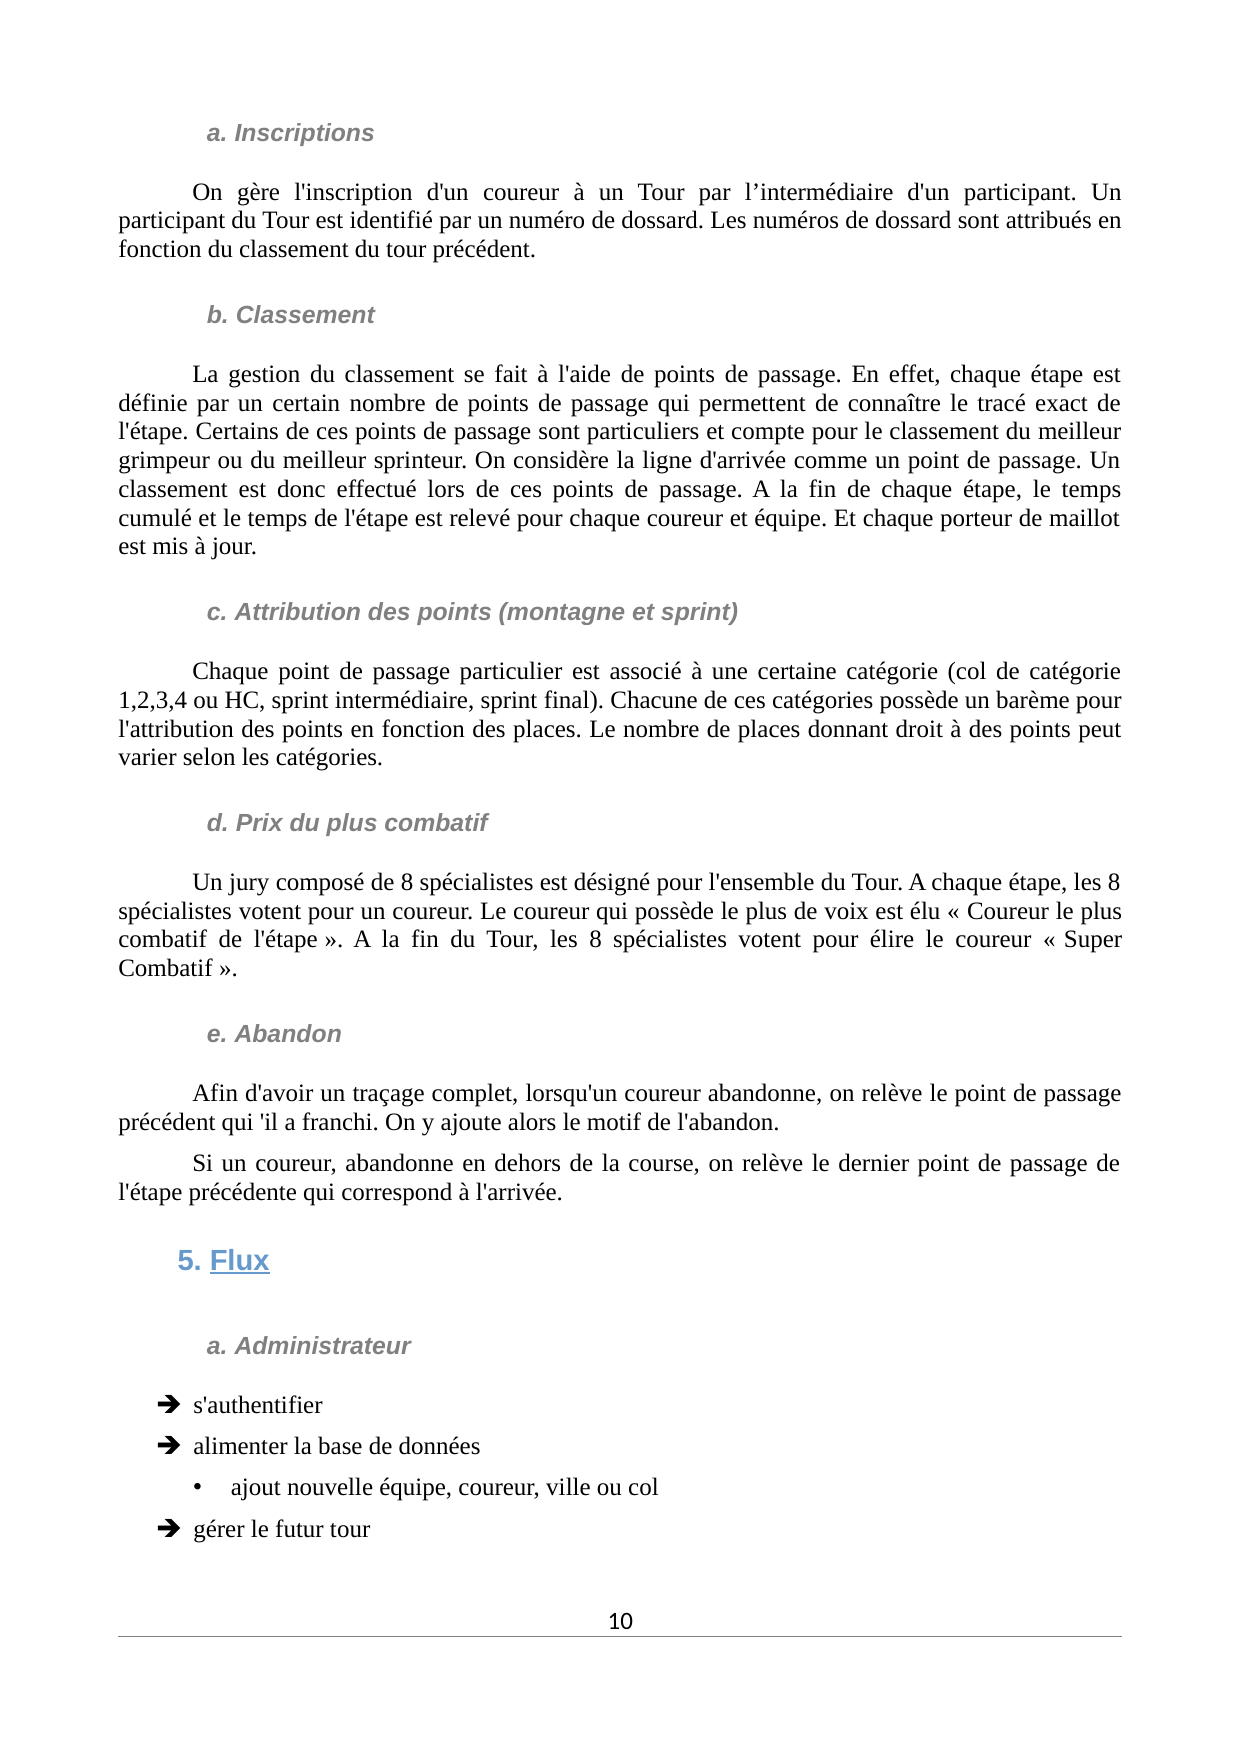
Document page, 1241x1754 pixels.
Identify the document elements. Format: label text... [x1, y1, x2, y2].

list s'authentifier [156, 1390, 1122, 1419]
text Si un coureur, abandonne en dehors de la course, on relève le dernier point de passage de l'étape précédente qui correspond à l'arrivée. [118, 1148, 1122, 1206]
subtitle Inscriptions [207, 118, 1122, 147]
text Un jury composé de 8 spécialistes est désigné pour l'ensemble du Tour. A chaque étape, les 8 spécialistes votent pour un coureur. Le coureur qui possède le plus de voix est élu « Coureur le plus combatif de l'étape ». A la fin du Tour, les 8 spécialistes votent pour élire le coureur « Super Combatif ». [118, 867, 1122, 982]
list gérer le futur tour [156, 1514, 1122, 1542]
subtitle Classement [207, 300, 1122, 329]
text La gestion du classement se fait à l'aide de points de passage. En effet, chaque étape est définie par un certain nombre de points de passage qui permettent de connaître le tracé exact de l'étape. Certains de ces points de passage sont particuliers et compte pour le classement du meilleur grimpeur ou du meilleur sprinteur. On considère la ligne d'arrivée comme un point de passage. Un classement est donc effectué lors de ces points de passage. A la fin de chaque étape, le temps cumulé et le temps de l'étape est relevé pour chaque coureur et équipe. Et chaque porteur de maillot est mis à jour. [118, 359, 1122, 560]
text Afin d'avoir un traçage complet, lorsqu'un coureur abandonne, on relève le point de passage précédent qui 'il a franchi. On y ajoute alors le motif de l'abandon. [118, 1078, 1122, 1136]
list alimenter la base de données [156, 1431, 1122, 1460]
text On gère l'inscription d'un coureur à un Tour par l’intermédiaire d'un participant. Un participant du Tour est identifié par un numéro de dossard. Les numéros de dossard sont attribués en fonction du classement du tour précédent. [118, 177, 1122, 263]
list ajout nouvelle équipe, coureur, ville ou col [193, 1472, 1122, 1501]
text Chaque point de passage particulier est associé à une certaine catégorie (col de catégorie 1,2,3,4 ou HC, sprint intermédiaire, sprint final). Chacune de ces catégories possède un barème pour l'attribution des points en fonction des places. Le nombre de places donnant droit à des points peut varier selon les catégories. [118, 656, 1122, 771]
subtitle Attribution des points (montagne et sprint) [207, 597, 1122, 626]
subtitle Administrateur [207, 1331, 1122, 1360]
subtitle Flux [177, 1243, 1122, 1276]
subtitle Abandon [207, 1019, 1122, 1048]
subtitle Prix du plus combatif [207, 808, 1122, 837]
